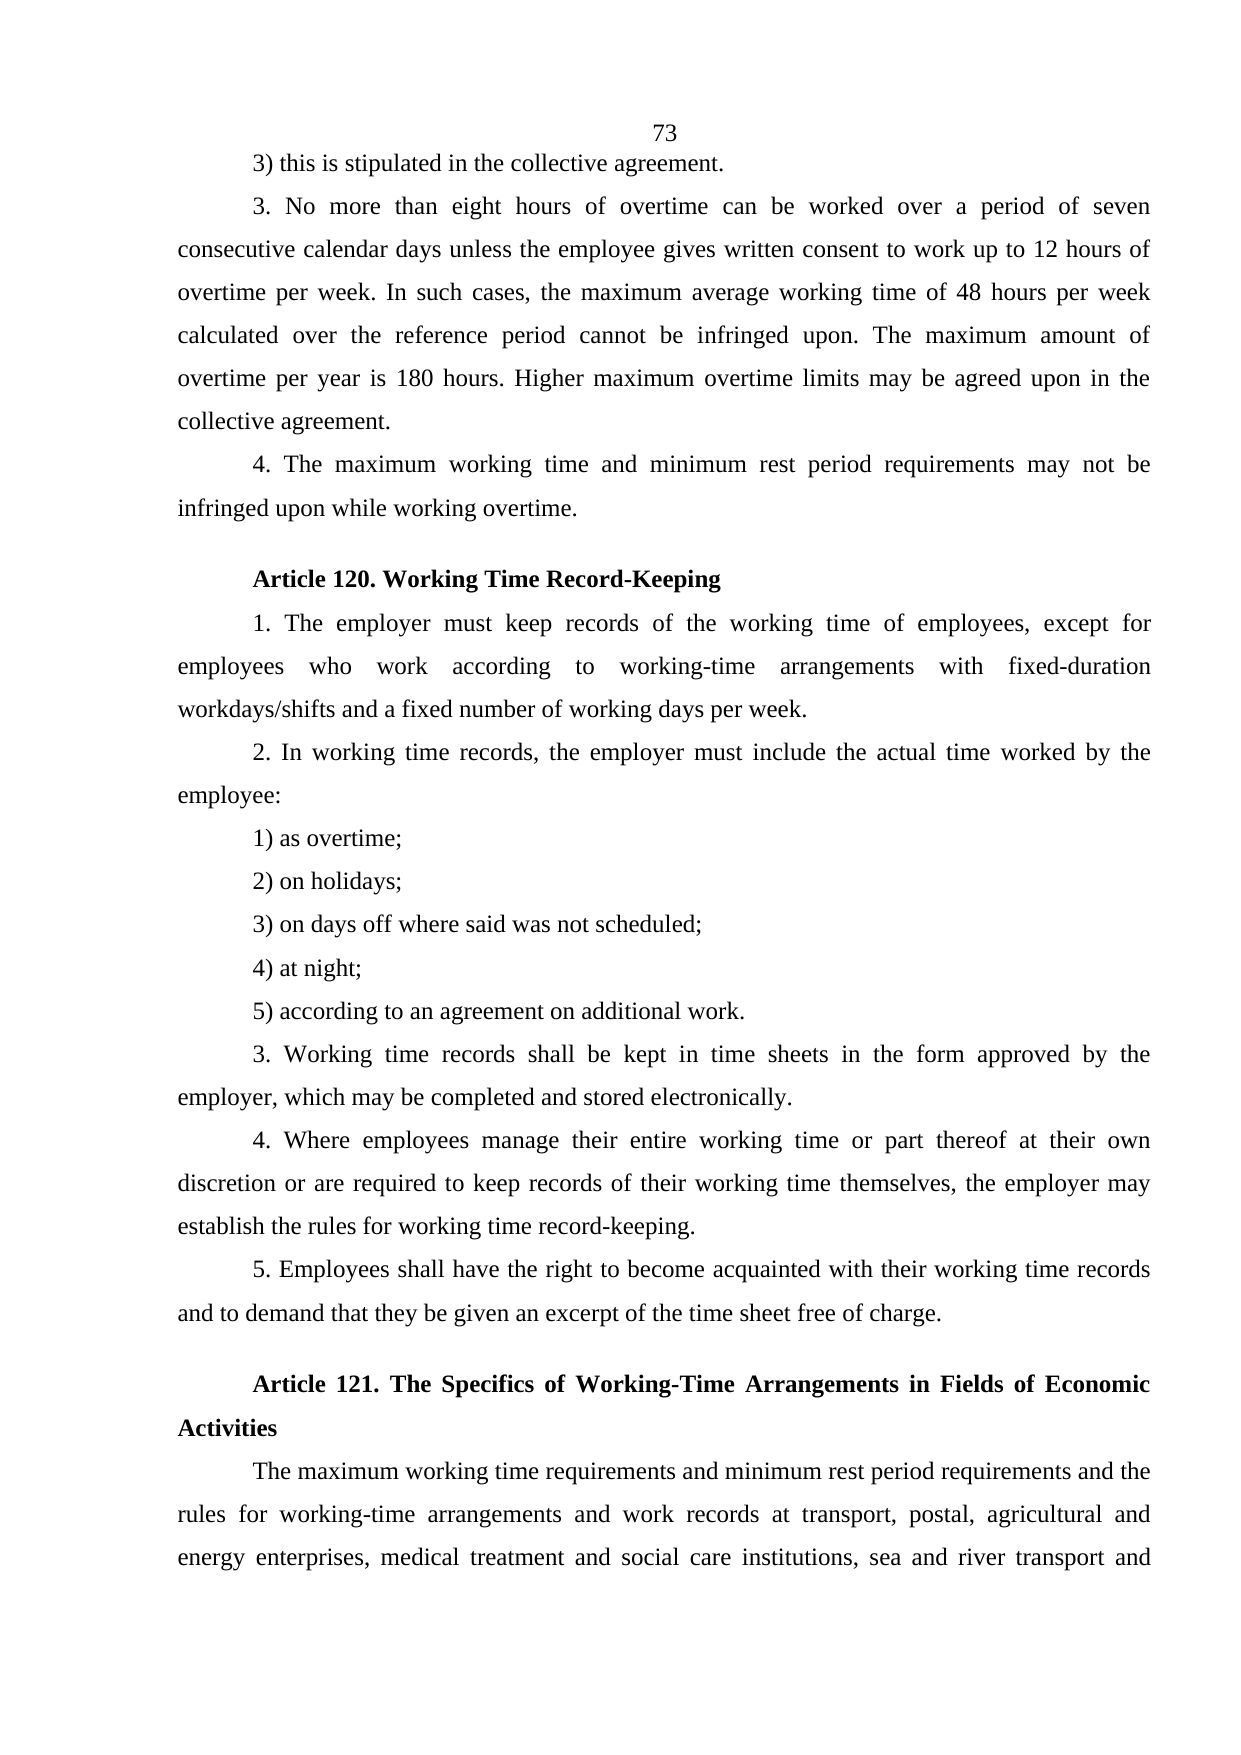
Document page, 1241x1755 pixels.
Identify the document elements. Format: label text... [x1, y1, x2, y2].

text The maximum working time requirements and minimum rest period requirements and the rules for working-time arrangements and work records at transport, postal, agricultural and energy enterprises, medical treatment and social care institutions, sea and river transport and [177, 1456, 1152, 1571]
text Article 121. The Specifics of Working-Time Arrangements in Fields of Economic Activities [177, 1369, 1152, 1441]
text 3) this is stipulated in the collective agreement. [177, 148, 1152, 176]
text 2. In working time records, the employer must include the actual time worked by the employee: [177, 737, 1152, 809]
text Article 120. Working Time Record-Keeping [177, 564, 1152, 593]
text 5. Employees shall have the right to become acquainted with their working time records and to demand that they be given an excerpt of the time sheet free of charge. [177, 1254, 1152, 1326]
text 3) on days off where said was not scheduled; [177, 909, 1152, 938]
text 4. The maximum working time and minimum rest period requirements may not be infringed upon while working overtime. [177, 449, 1152, 521]
text 4. Where employees manage their entire working time or part thereof at their own discretion or are required to keep records of their working time themselves, the employer may establish the rules for working time record-keeping. [177, 1125, 1152, 1240]
text 3. Working time records shall be kept in time sheets in the form approved by the employer, which may be completed and stored electronically. [177, 1039, 1152, 1111]
text 1) as overtime; [177, 823, 1152, 852]
text 5) according to an agreement on additional work. [177, 996, 1152, 1024]
text 3. No more than eight hours of overtime can be worked over a period of seven consecutive calendar days unless the employee gives written consent to work up to 12 hours of overtime per week. In such cases, the maximum average working time of 48 hours per week calculated over the reference period cannot be infringed upon. The maximum amount of overtime per year is 180 hours. Higher maximum overtime limits may be agreed upon in the collective agreement. [177, 191, 1152, 435]
text 4) at night; [177, 953, 1152, 981]
text 2) on holidays; [177, 866, 1152, 895]
text 1. The employer must keep records of the working time of employees, except for employees who work according to working-time arrangements with fixed-duration workdays/shifts and a fixed number of working days per week. [177, 608, 1152, 723]
